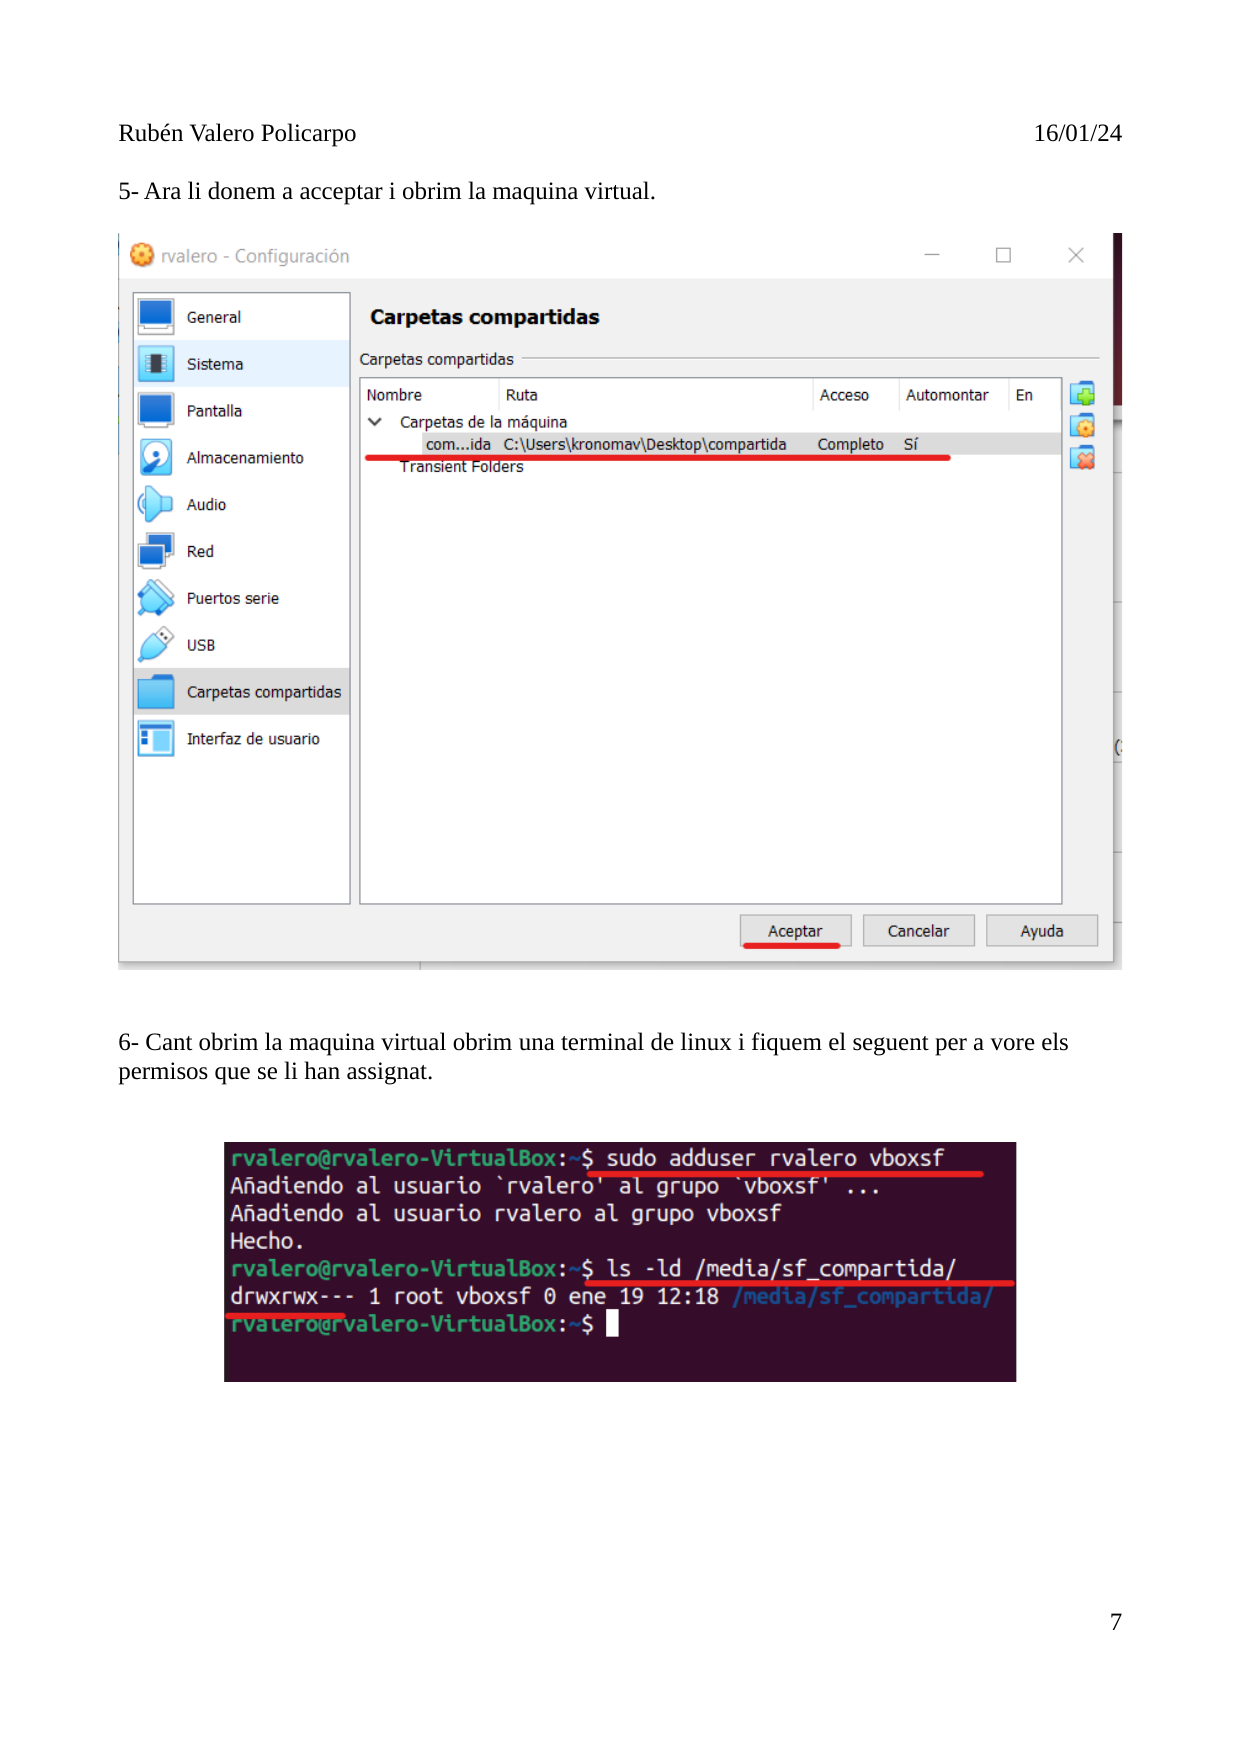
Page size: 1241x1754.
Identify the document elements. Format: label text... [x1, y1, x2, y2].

text 6- Cant obrim la maquina virtual obrim una terminal de linux i fiquem el seguent per a vore els permisos que se li han assignat. [118, 1027, 1122, 1084]
text 5- Ara li donem a acceptar i obrim la maquina virtual. [118, 176, 1122, 205]
picture [118, 233, 1123, 970]
picture [223, 1142, 1017, 1382]
